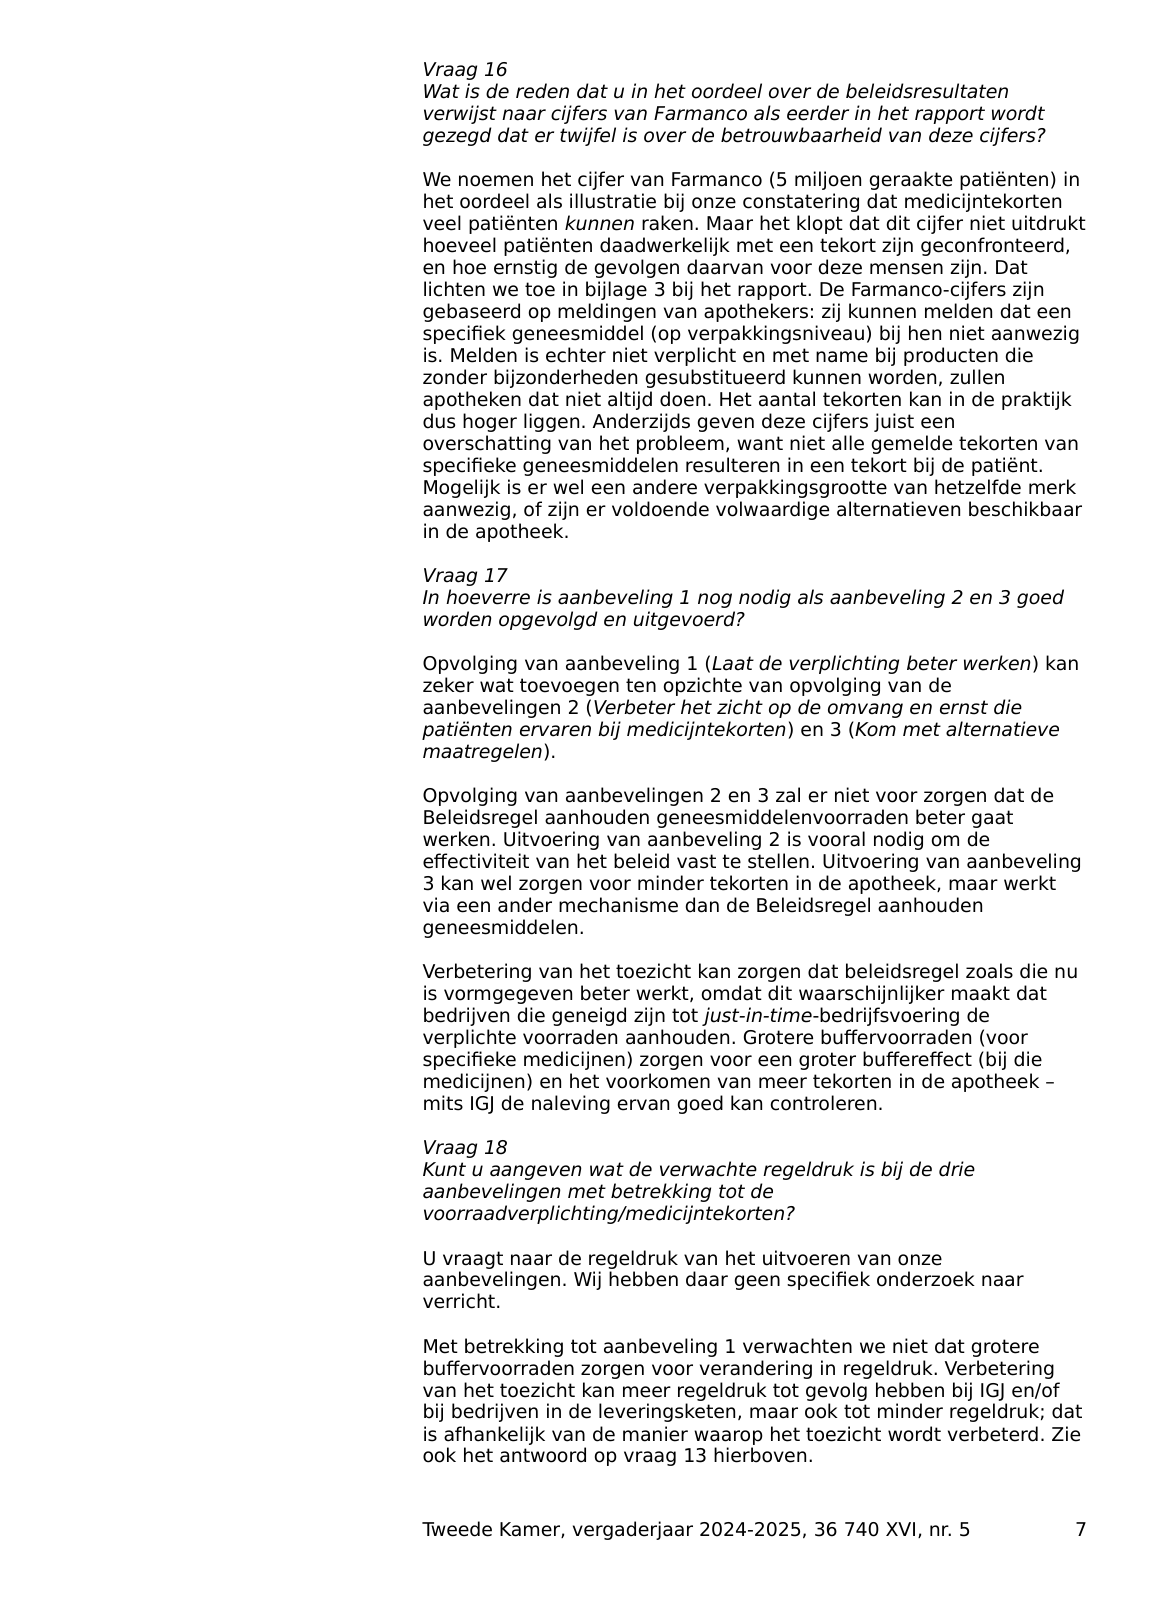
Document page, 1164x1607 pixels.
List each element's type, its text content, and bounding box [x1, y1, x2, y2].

text Met betrekking tot aanbeveling 1 verwachten we niet dat grotere buffervoorraden zorgen voor verandering in regeldruk. Verbetering van het toezicht kan meer regeldruk tot gevolg hebben bij IGJ en/of bij bedrijven in de leveringsketen, maar ook tot minder regeldruk; dat is afhankelijk van de manier waarop het toezicht wordt verbeterd. Zie ook het antwoord op vraag 13 hierboven. [422, 1336, 1087, 1467]
text Kunt u aangeven wat de verwachte regeldruk is bij de drie aanbevelingen met betrekking tot de voorraadverplichting/medicijntekorten? [422, 1159, 1087, 1225]
text Opvolging van aanbeveling 1 (Laat de verplichting beter werken) kan zeker wat toevoegen ten opzichte van opvolging van de aanbevelingen 2 (Verbeter het zicht op de omvang en ernst die patiënten ervaren bij medicijntekorten) en 3 (Kom met alternatieve maatregelen). [422, 653, 1087, 763]
text Vraag 18 [422, 1137, 1087, 1159]
text Wat is de reden dat u in het oordeel over de beleidsresultaten verwijst naar cijfers van Farmanco als eerder in het rapport wordt gezegd dat er twijfel is over de betrouwbaarheid van deze cijfers? [422, 81, 1087, 147]
text U vraagt naar de regeldruk van het uitvoeren van onze aanbevelingen. Wij hebben daar geen specifiek onderzoek naar verricht. [422, 1247, 1087, 1313]
text Vraag 16 [422, 59, 1087, 81]
text In hoeverre is aanbeveling 1 nog nodig als aanbeveling 2 en 3 goed worden opgevolgd en uitgevoerd? [422, 587, 1087, 631]
text Vraag 17 [422, 565, 1087, 587]
text We noemen het cijfer van Farmanco (5 miljoen geraakte patiënten) in het oordeel als illustratie bij onze constatering dat medicijntekorten veel patiënten kunnen raken. Maar het klopt dat dit cijfer niet uitdrukt hoeveel patiënten daadwerkelijk met een tekort zijn geconfronteerd, en hoe ernstig de gevolgen daarvan voor deze mensen zijn. Dat lichten we toe in bijlage 3 bij het rapport. De Farmanco-cijfers zijn gebaseerd op meldingen van apothekers: zij kunnen melden dat een specifiek geneesmiddel (op verpakkingsniveau) bij hen niet aanwezig is. Melden is echter niet verplicht en met name bij producten die zonder bijzonderheden gesubstitueerd kunnen worden, zullen apotheken dat niet altijd doen. Het aantal tekorten kan in de praktijk dus hoger liggen. Anderzijds geven deze cijfers juist een overschatting van het probleem, want niet alle gemelde tekorten van specifieke geneesmiddelen resulteren in een tekort bij de patiënt. Mogelijk is er wel een andere verpakkingsgrootte van hetzelfde merk aanwezig, of zijn er voldoende volwaardige alternatieven beschikbaar in de apotheek. [422, 169, 1087, 543]
text Opvolging van aanbevelingen 2 en 3 zal er niet voor zorgen dat de Beleidsregel aanhouden geneesmiddelenvoorraden beter gaat werken. Uitvoering van aanbeveling 2 is vooral nodig om de effectiviteit van het beleid vast te stellen. Uitvoering van aanbeveling 3 kan wel zorgen voor minder tekorten in de apotheek, maar werkt via een ander mechanisme dan de Beleidsregel aanhouden geneesmiddelen. [422, 785, 1087, 939]
text Verbetering van het toezicht kan zorgen dat beleidsregel zoals die nu is vormgegeven beter werkt, omdat dit waarschijnlijker maakt dat bedrijven die geneigd zijn tot just-in-time-bedrijfsvoering de verplichte voorraden aanhouden. Grotere buffervoorraden (voor specifieke medicijnen) zorgen voor een groter buffereffect (bij die medicijnen) en het voorkomen van meer tekorten in de apotheek – mits IGJ de naleving ervan goed kan controleren. [422, 961, 1087, 1115]
